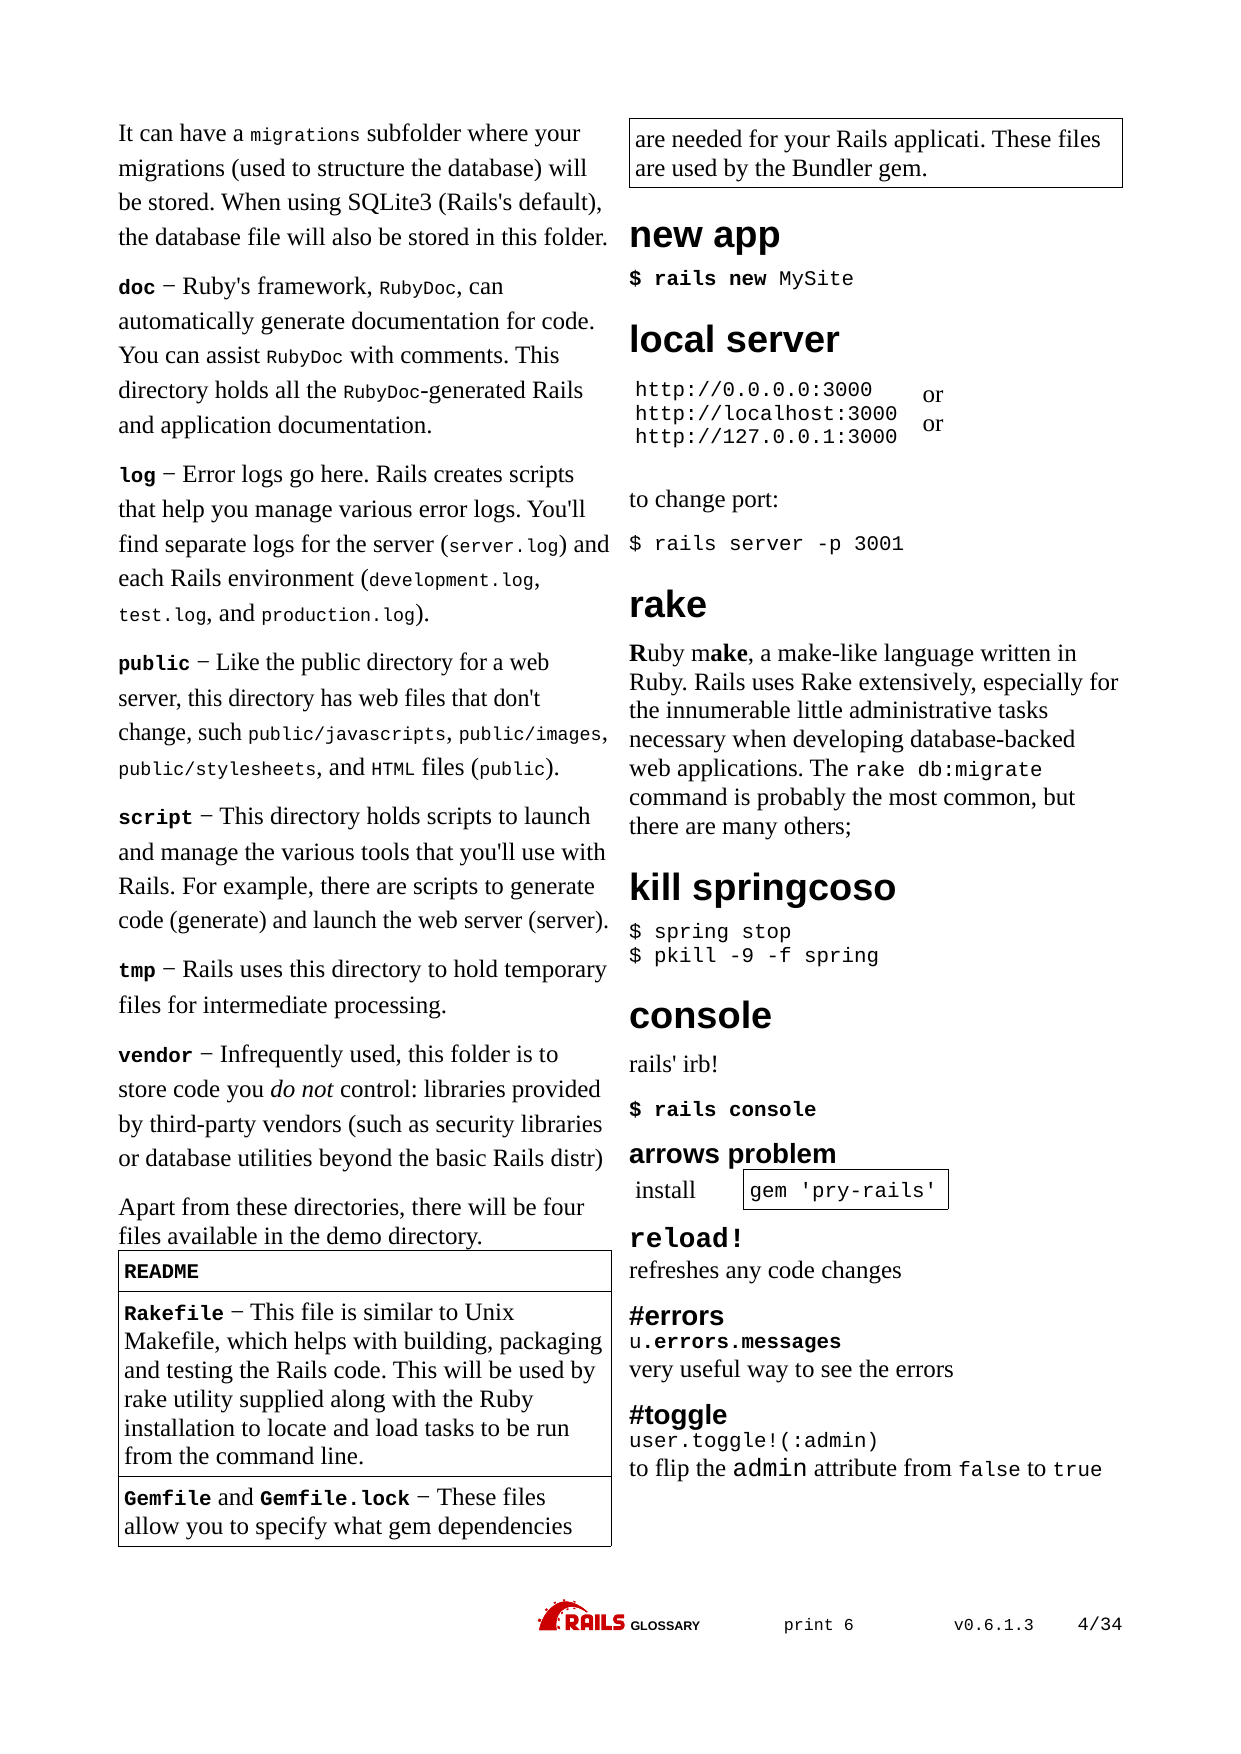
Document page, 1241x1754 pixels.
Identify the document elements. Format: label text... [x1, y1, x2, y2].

text script − This directory holds scripts to launch and manage the various tools that you'll use with Rails. For example, there are scripts to generate code (generate) and launch the web server (server). [118, 801, 611, 934]
text Ruby make, a make-like language written in Ruby. Rails uses Rake extensively, especially for the innumerable little administrative tasks necessary when developing database-backed web applications. The rake db:migrate command is probably the most common, but there are many others; [629, 638, 1122, 840]
subtitle #errors [629, 1299, 1122, 1331]
text $ rails server -p 3001 [629, 533, 1122, 557]
table_cell Gemfile and Gemfile.lock − These files allow you to specify what gem dependencies [119, 1477, 611, 1546]
text very useful way to see the errors [629, 1354, 1122, 1383]
text Apart from these directories, there will be four files available in the demo directory. [118, 1192, 611, 1250]
subtitle new app [629, 212, 1122, 256]
table_header install [629, 1169, 743, 1209]
subtitle #toggle [629, 1398, 1122, 1430]
subtitle arrows problem [629, 1137, 1122, 1169]
text u.errors.messages [629, 1331, 1122, 1354]
subtitle console [629, 993, 1122, 1037]
text It can have a migrations subfolder where your migrations (used to structure the database) will be stored. When using SQLite3 (Rails's default), the database file will also be stored in this folder. [118, 118, 611, 251]
text refreshes any code changes [629, 1255, 1122, 1284]
table_header README [119, 1251, 611, 1291]
table_header gem 'pry-rails' [744, 1170, 948, 1209]
text $ pkill -9 -f spring [629, 945, 1122, 968]
subtitle kill springcoso [629, 865, 1122, 908]
subtitle local server [629, 317, 1122, 361]
text public − Like the public directory for a web server, this directory has web files that don't change, such public/javascripts, public/images, public/stylesheets, and HTML files (public). [118, 647, 611, 781]
text tmp − Rails uses this directory to hold temporary files for intermediate processing. [118, 954, 611, 1019]
text $ spring stop [629, 921, 1122, 945]
subtitle reload! [629, 1224, 1122, 1255]
text $ rails console [629, 1098, 1122, 1122]
text to change port: [629, 484, 1122, 513]
subtitle rake [629, 582, 1122, 625]
table_cell are needed for your Rails applicati. These files are used by the Bundler gem. [630, 119, 1122, 187]
text user.toggle!(:admin) [629, 1430, 1122, 1453]
text to flip the admin attribute from false to true [629, 1453, 1122, 1484]
table_header http://0.0.0.0:3000 http://localhost:3000 http://127.0.0.1:3000 [629, 373, 916, 456]
text $ rails new MySite [629, 268, 1122, 292]
text doc − Ruby's framework, RubyDoc, can automatically generate documentation for code. You can assist RubyDoc with comments. This directory holds all the RubyDoc-generated Rails and application documentation. [118, 271, 611, 439]
text vendor − Infrequently used, this folder is to store code you do not control: libraries provided by third-party vendors (such as security libraries or database utilities beyond the basic Rails distr) [118, 1039, 611, 1172]
table_header or or [916, 373, 1122, 456]
text rails' irb! [629, 1049, 1122, 1078]
text log − Error logs go here. Rails creates scripts that help you manage various error logs. You'll find separate logs for the server (server.log) and each Rails environment (development.log, test.log, and production.log). [118, 459, 611, 627]
table_cell Rakefile − This file is similar to Unix Makefile, which helps with building, packaging and testing the Rails code. This will be used by rake utility supplied along with the Ruby installation to locate and load tasks to be run from the command line. [119, 1292, 611, 1476]
